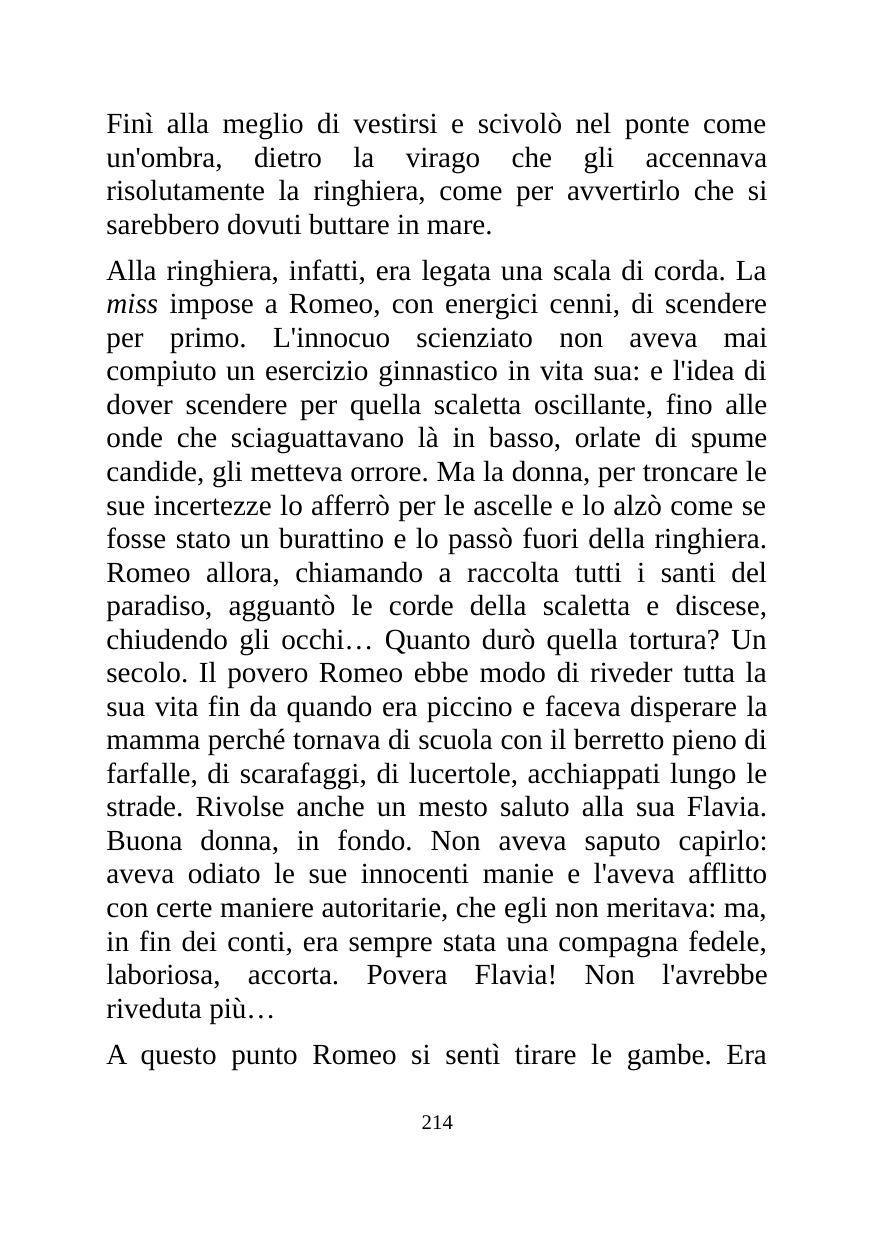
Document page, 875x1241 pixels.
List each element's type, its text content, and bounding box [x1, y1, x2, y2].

text Alla ringhiera, infatti, era legata una scala di corda. La miss impose a Romeo, con energici cenni, di scendere per primo. L'innocuo scienziato non aveva mai compiuto un esercizio ginnastico in vita sua: e l'idea di dover scendere per quella scaletta oscillante, fino alle onde che sciaguattavano là in basso, orlate di spume candide, gli metteva orrore. Ma la donna, per troncare le sue incertezze lo afferrò per le ascelle e lo alzò come se fosse stato un burattino e lo passò fuori della ringhiera. Romeo allora, chiamando a raccolta tutti i santi del paradiso, agguantò le corde della scaletta e discese, chiudendo gli occhi… Quanto durò quella tortura? Un secolo. Il povero Romeo ebbe modo di riveder tutta la sua vita fin da quando era piccino e faceva disperare la mamma perché tornava di scuola con il berretto pieno di farfalle, di scarafaggi, di lucertole, acchiappati lungo le strade. Rivolse anche un mesto saluto alla sua Flavia. Buona donna, in fondo. Non aveva saputo capirlo: aveva odiato le sue innocenti manie e l'aveva afflitto con certe maniere autoritarie, che egli non meritava: ma, in fin dei conti, era sempre stata una compagna fedele, laboriosa, accorta. Povera Flavia! Non l'avrebbe riveduta più… [106, 253, 768, 1024]
text A questo punto Romeo si sentì tirare le gambe. Era [106, 1037, 768, 1070]
text Finì alla meglio di vestirsi e scivolò nel ponte come un'ombra, dietro la virago che gli accennava risolutamente la ringhiera, come per avvertirlo che si sarebbero dovuti buttare in mare. [106, 106, 768, 240]
